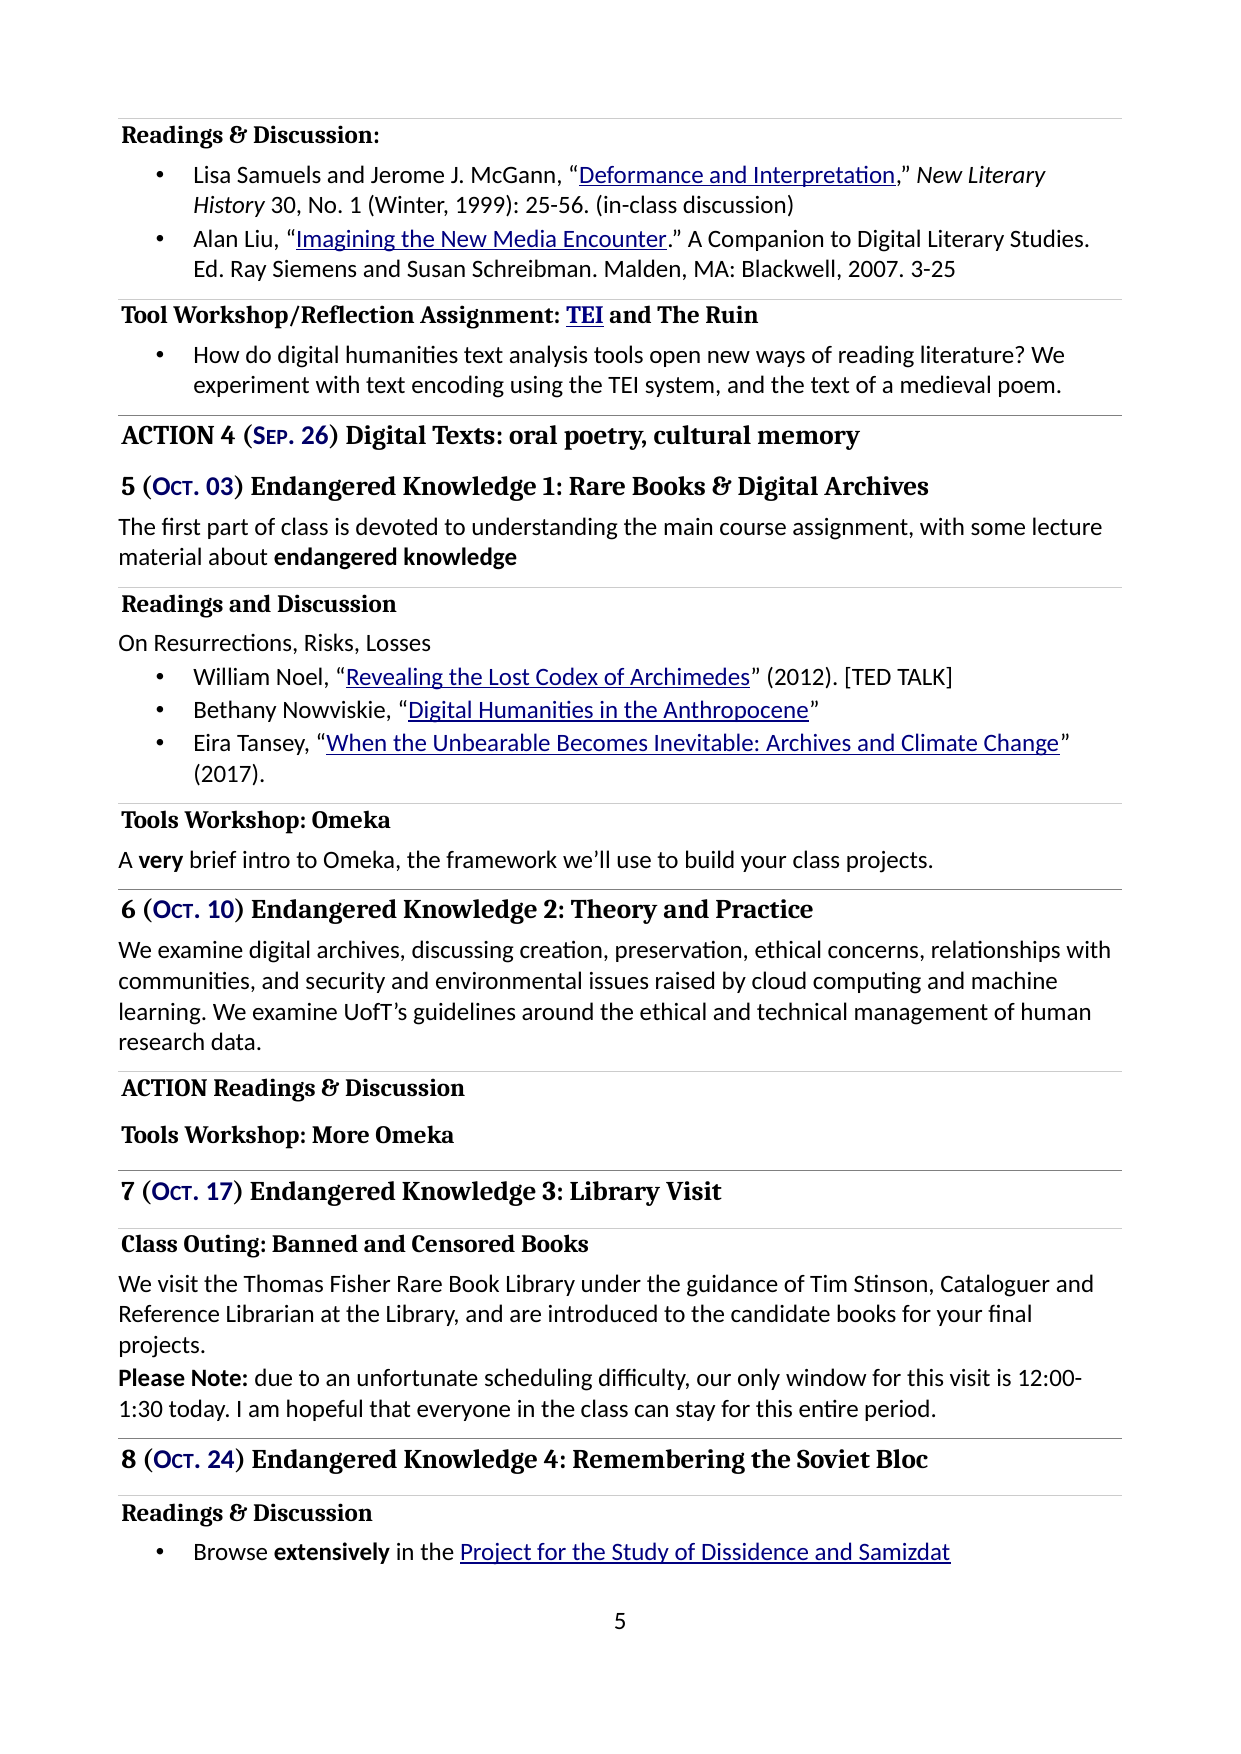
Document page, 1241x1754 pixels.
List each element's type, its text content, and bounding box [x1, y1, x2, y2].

list Eira Tansey, “When the Unbearable Becomes Inevitable: Archives and Climate Change” (2017). [156, 728, 1122, 789]
text We examine digital archives, discussing creation, preservation, ethical concerns, relationships with communities, and security and environmental issues raised by cloud computing and machine learning. We examine UofT’s guidelines around the ethical and technical management of human research data. [118, 934, 1122, 1057]
subtitle 5 (Oct. 03) Endangered Knowledge 1: Rare Books & Digital Archives [118, 466, 1122, 505]
text The first part of class is devoted to understanding the main course assignment, with some lecture material about endangered knowledge [118, 511, 1122, 572]
list William Noel, “Revealing the Lost Codex of Archimedes” (2012). [TED TALK] [156, 661, 1122, 691]
subtitle Class Outing: Banned and Censored Books [118, 1229, 1122, 1262]
text Please Note: due to an unfortunate scheduling difficulty, our only window for this visit is 12:00-1:30 today. I am hopeful that everyone in the class can stay for this entire period. [118, 1362, 1122, 1423]
subtitle Readings & Discussion: [118, 119, 1122, 153]
list How do digital humanities text analysis tools open new ways of reading literature? We experiment with text encoding using the TEI system, and the text of a medieval poem. [156, 339, 1122, 400]
subtitle Tools Workshop: More Omeka [118, 1118, 1122, 1152]
list Alan Liu, “Imagining the New Media Encounter.” A Companion to Digital Literary Studies. Ed. Ray Siemens and Susan Schreibman. Malden, MA: Blackwell, 2007. 3-25 [156, 223, 1122, 284]
subtitle 7 (Oct. 17) Endangered Knowledge 3: Library Visit [118, 1171, 1122, 1210]
text We visit the Thomas Fisher Rare Book Library under the guidance of Tim Stinson, Cataloguer and Reference Librarian at the Library, and are introduced to the candidate books for your final projects. [118, 1268, 1122, 1359]
subtitle Readings & Discussion [118, 1496, 1122, 1530]
subtitle Tools Workshop: Omeka [118, 804, 1122, 838]
subtitle ACTION Readings & Discussion [118, 1072, 1122, 1103]
subtitle Tool Workshop/Reflection Assignment: TEI and The Ruin [118, 300, 1122, 333]
list Bethany Nowviskie, “Digital Humanities in the Anthropocene” [156, 694, 1122, 725]
subtitle 6 (Oct. 10) Endangered Knowledge 2: Theory and Practice [118, 890, 1122, 929]
text On Resurrections, Risks, Losses [118, 627, 1122, 658]
subtitle 8 (Oct. 24) Endangered Knowledge 4: Remembering the Soviet Bloc [118, 1439, 1122, 1478]
text A very brief intro to Omeka, the framework we’ll use to build your class projects. [118, 844, 1122, 874]
list Browse extensively in the Project for the Study of Dissidence and Samizdat [156, 1536, 1122, 1567]
list Lisa Samuels and Jerome J. McGann, “Deformance and Interpretation,” New Literary History 30, No. 1 (Winter, 1999): 25-56. (in-class discussion) [156, 159, 1122, 220]
subtitle ACTION 4 (Sep. 26) Digital Texts: oral poetry, cultural memory [118, 416, 1122, 451]
subtitle Readings and Discussion [118, 588, 1122, 621]
